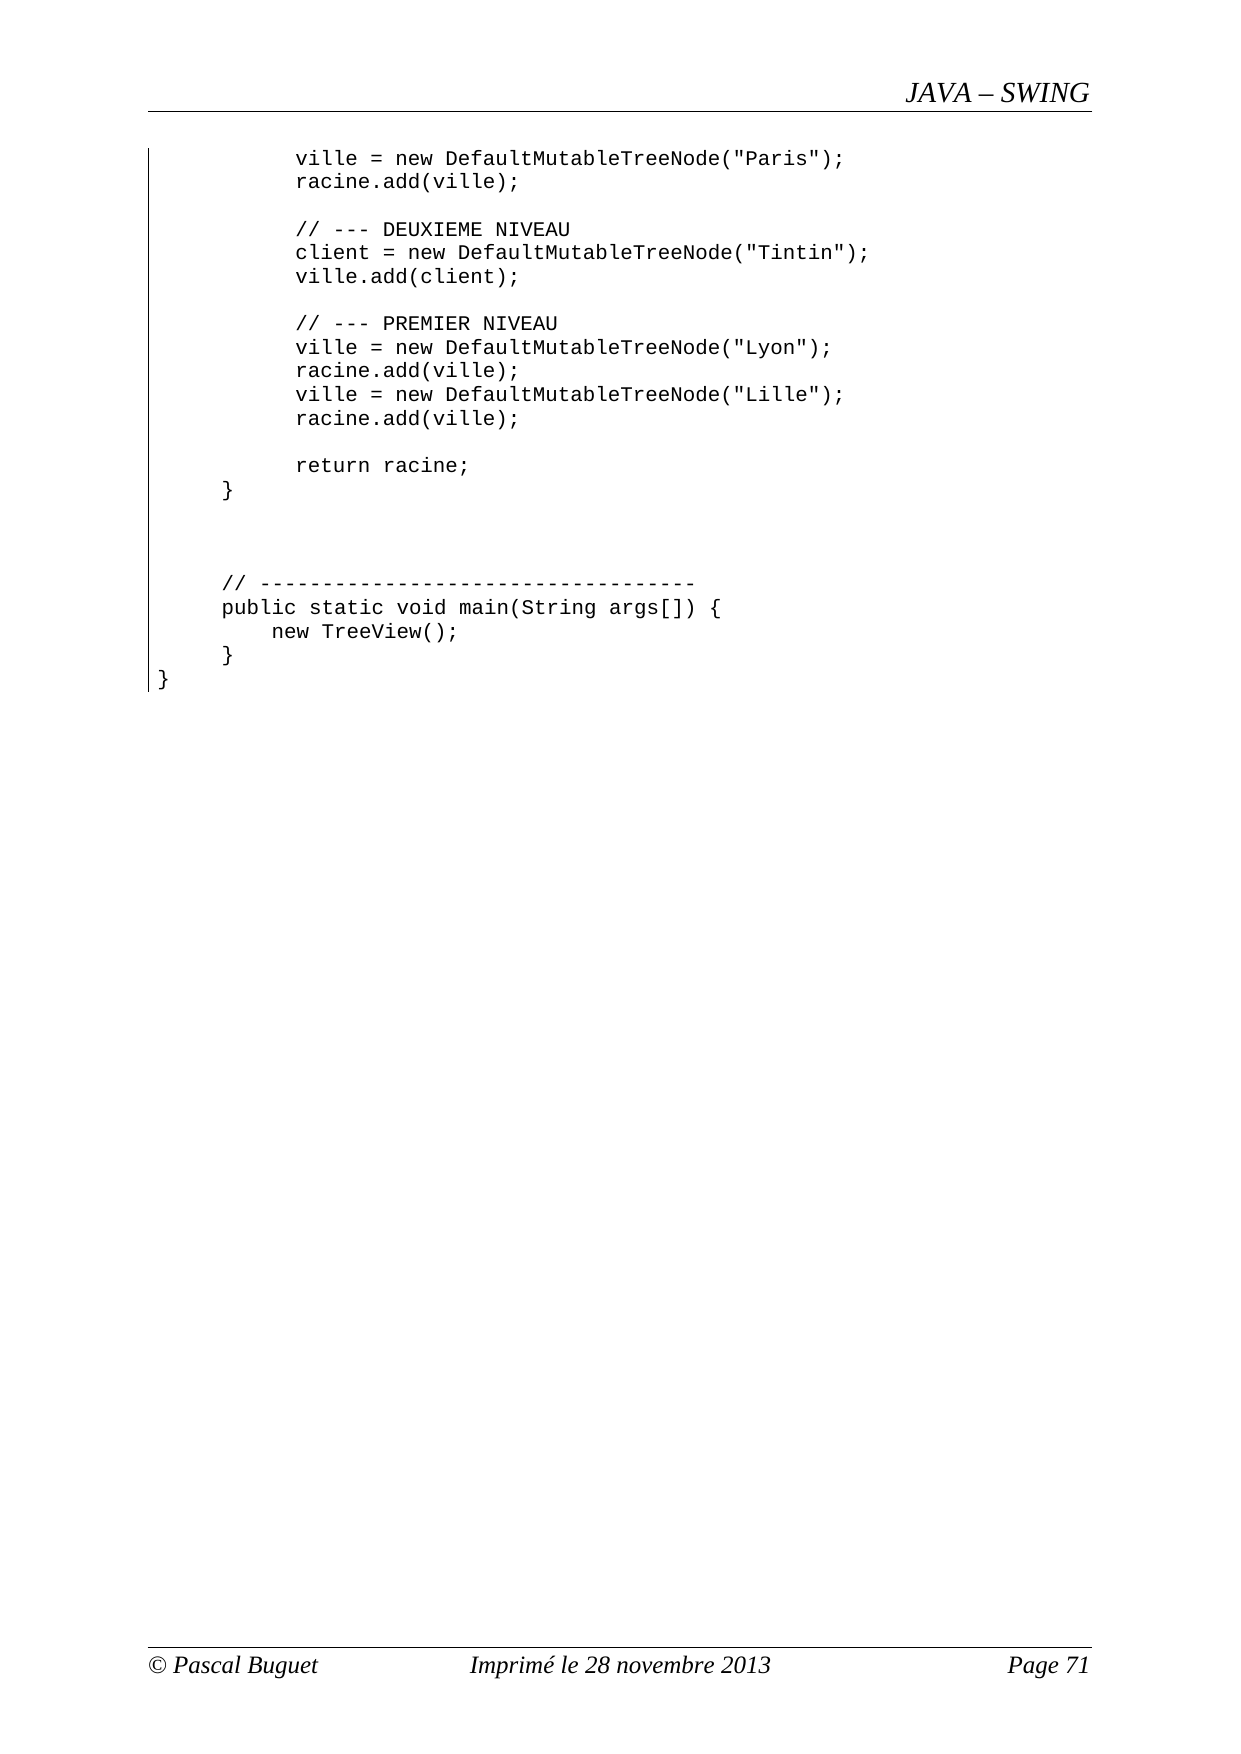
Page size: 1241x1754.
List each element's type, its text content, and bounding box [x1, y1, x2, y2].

text } [149, 668, 1092, 692]
text // --- DEUXIEME NIVEAU [149, 219, 1092, 242]
text } [149, 644, 1092, 668]
text racine.add(ville); [149, 408, 1092, 431]
text new TreeView(); [149, 621, 1092, 644]
text // ----------------------------------- [149, 573, 1092, 597]
text client = new DefaultMutableTreeNode("Tintin"); [149, 242, 1092, 266]
text racine.add(ville); [149, 171, 1092, 195]
text ville.add(client); [149, 266, 1092, 289]
text return racine; [149, 455, 1092, 479]
text ville = new DefaultMutableTreeNode("Paris"); [149, 148, 1092, 171]
text ville = new DefaultMutableTreeNode("Lille"); [149, 384, 1092, 408]
text // --- PREMIER NIVEAU [149, 313, 1092, 337]
text } [149, 479, 1092, 502]
text public static void main(String args[]) { [149, 597, 1092, 621]
text ville = new DefaultMutableTreeNode("Lyon"); [149, 337, 1092, 361]
text racine.add(ville); [149, 361, 1092, 384]
